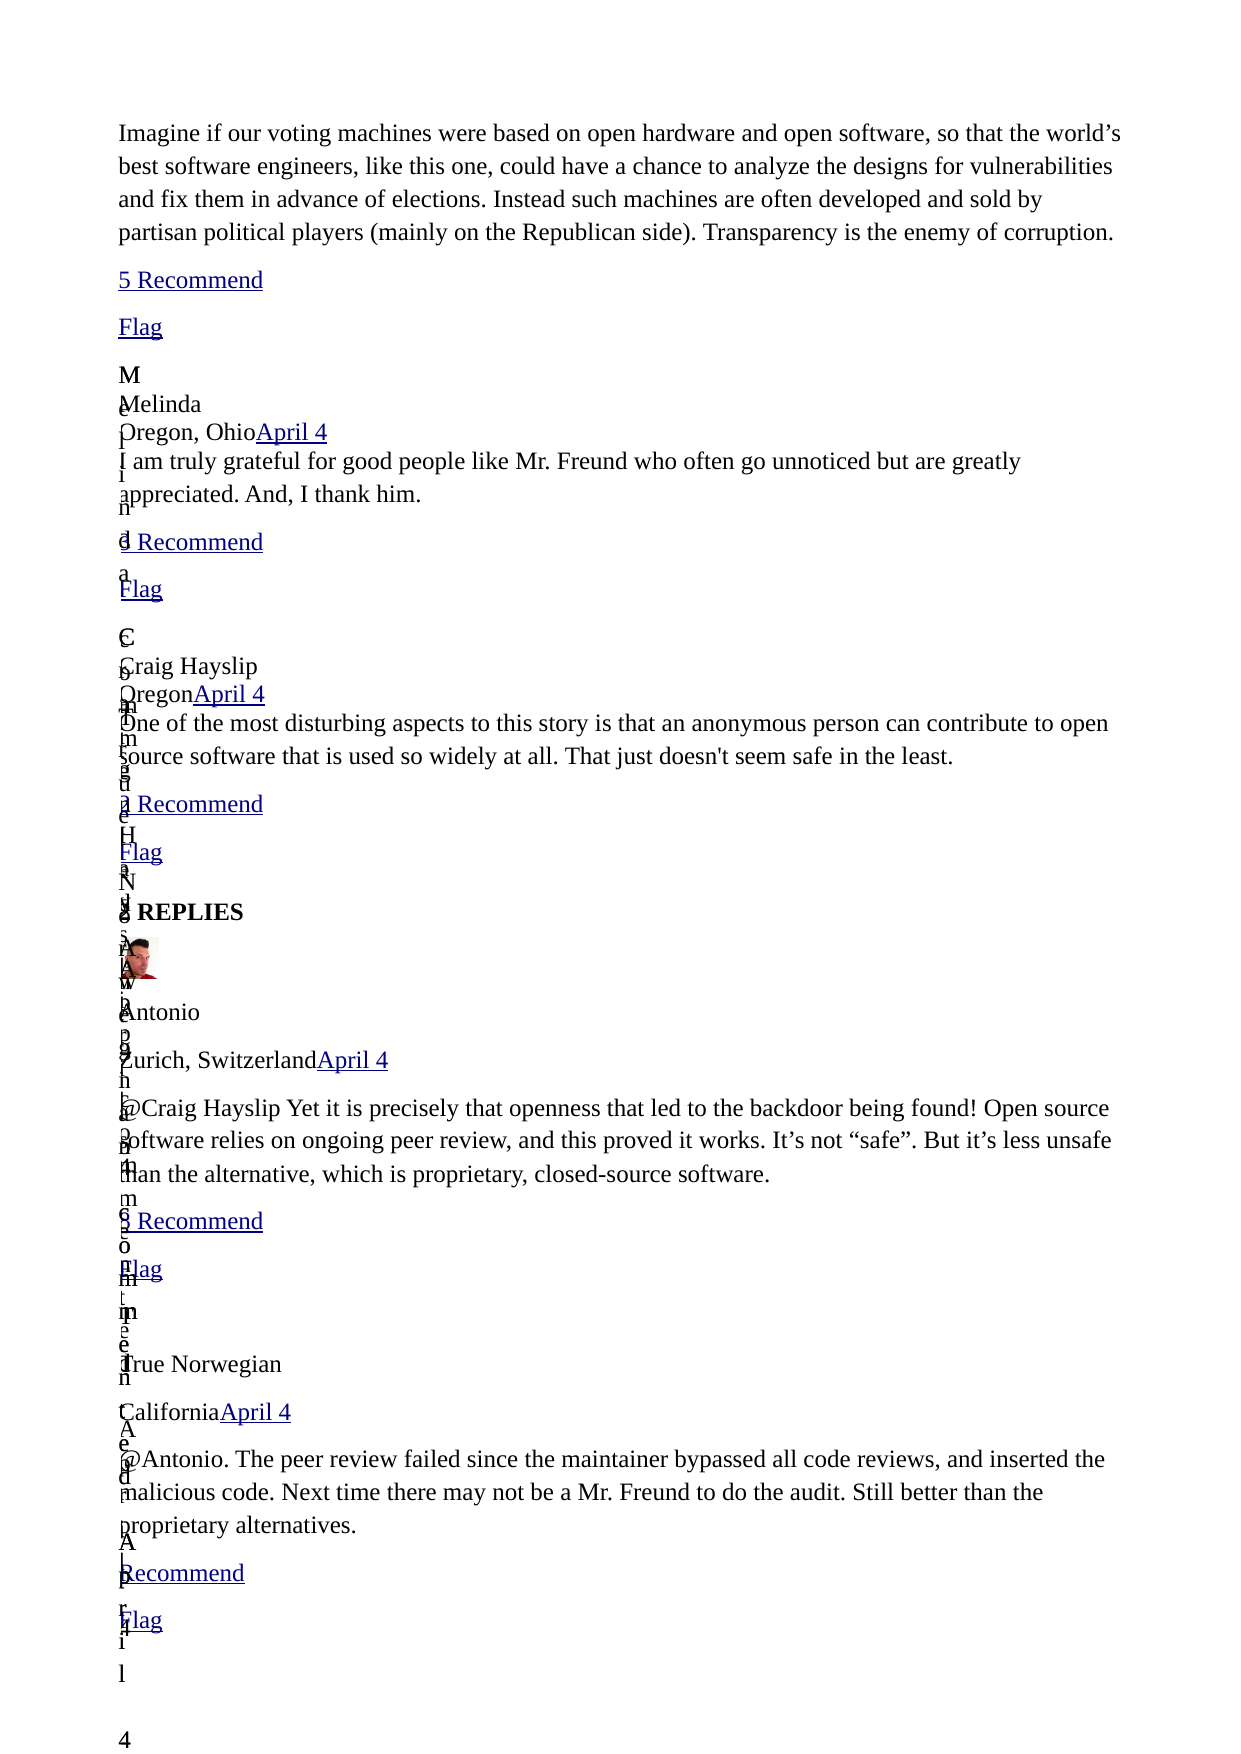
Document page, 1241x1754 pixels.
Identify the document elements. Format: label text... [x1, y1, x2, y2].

text True Norwegian [121, 1349, 1122, 1378]
text @Craig Hayslip Yet it is precisely that openness that led to the backdoor being found! Open source software relies on ongoing peer review, and this proved it works. It’s not “safe”. But it’s less unsafe than the alternative, which is proprietary, closed-source software. [121, 1093, 1122, 1187]
text M [121, 360, 1122, 389]
text Flag [122, 1606, 1122, 1634]
text T [121, 1301, 1122, 1330]
text Flag [121, 1254, 1122, 1283]
text CaliforniaApril 4 [121, 1397, 1122, 1425]
text Imagine if our voting machines were based on open hardware and open software, so that the world’s best software engineers, like this one, could have a chance to analyze the designs for vulnerabilities and fix them in advance of elections. Instead such machines are often developed and sold by partisan political players (mainly on the Republican side). Transparency is the enemy of corruption. [118, 118, 1122, 246]
picture [121, 942, 129, 949]
text Zurich, SwitzerlandApril 4 [123, 1045, 1122, 1074]
text I am truly grateful for good people like Mr. Freund who often go unnoticed but are greatly appreciated. And, I thank him. [121, 446, 1122, 508]
text 3 Recommend [121, 527, 1122, 556]
text Flag [121, 837, 1122, 865]
text 2 Recommend [121, 789, 1122, 818]
text Flag [121, 574, 1122, 603]
text @Antonio. The peer review failed since the maintainer bypassed all code reviews, and inserted the malicious code. Next time there may not be a Mr. Freund to do the audit. Still better than the proprietary alternatives. [121, 1444, 1122, 1539]
text Melinda [121, 389, 1122, 417]
text Oregon, OhioApril 4 [121, 417, 1122, 446]
text Recommend [122, 1558, 1122, 1587]
text OregonApril 4 [121, 679, 1122, 708]
subtitle 2 REPLIES [121, 897, 1122, 925]
text Antonio [121, 997, 1122, 1026]
text One of the most disturbing aspects to this story is that an anonymous person can contribute to open source software that is used so widely at all. That just doesn't seem safe in the least. [121, 708, 1122, 770]
text 8 Recommend [121, 1206, 1122, 1235]
text Flag [118, 312, 1122, 341]
text Craig Hayslip [121, 651, 1122, 679]
picture [121, 937, 159, 979]
text C [121, 622, 1122, 651]
text 5 Recommend [118, 265, 1122, 293]
